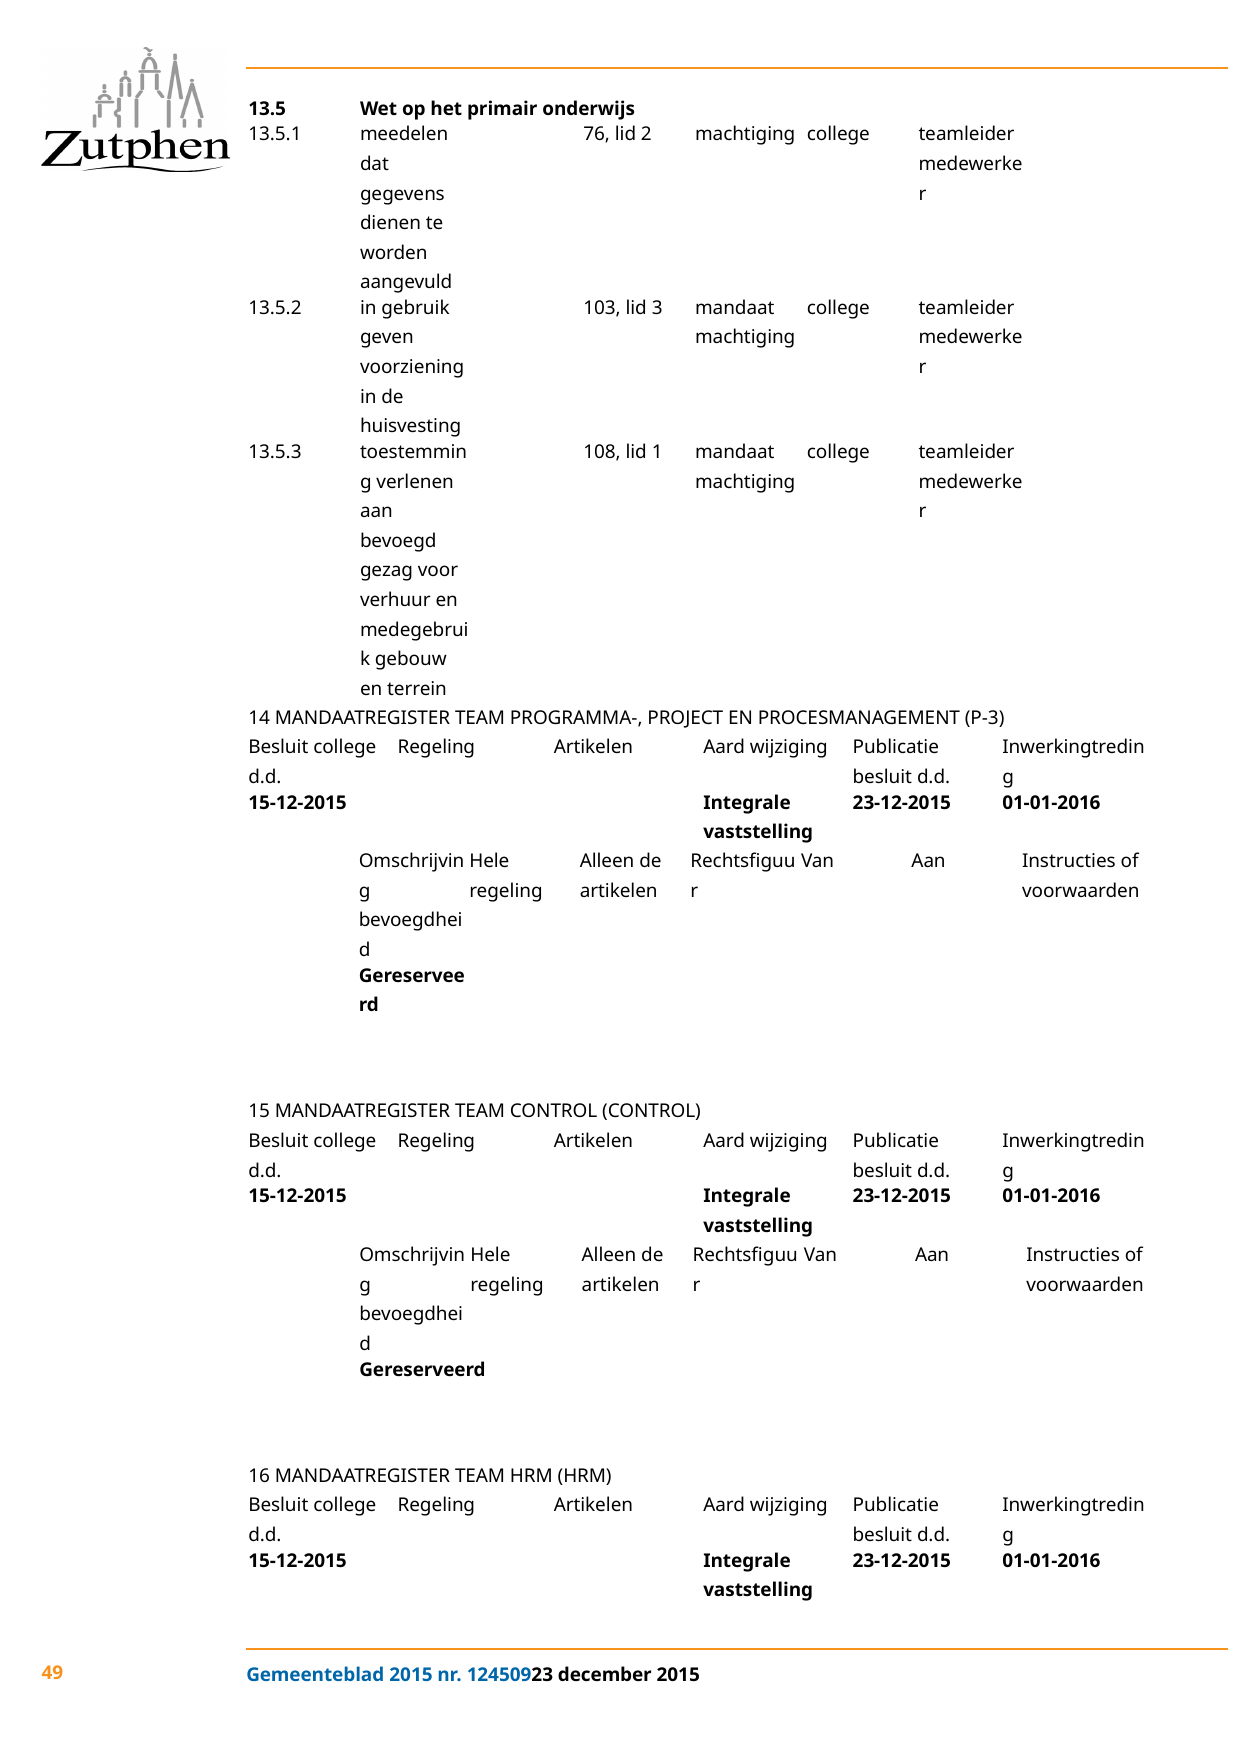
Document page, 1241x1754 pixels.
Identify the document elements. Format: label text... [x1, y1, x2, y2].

picture [41, 47, 231, 172]
table_cell [690, 1017, 801, 1043]
table_cell [801, 962, 911, 1017]
table_cell Wet op het primair onderwijs [360, 95, 1152, 121]
table_header Artikelen [554, 1492, 703, 1547]
table_header Van [801, 848, 911, 962]
table_cell [580, 1043, 690, 1069]
table_cell Gereserveerd [359, 1356, 1152, 1382]
table_cell 23-12-2015 [853, 789, 1002, 844]
table_cell [1026, 1433, 1152, 1459]
table_cell [359, 1043, 469, 1069]
table_cell [248, 1433, 359, 1459]
table_cell [804, 1407, 915, 1433]
table_cell 13.5.3 [248, 438, 360, 701]
table_cell 01-01-2016 [1002, 1183, 1152, 1238]
table_cell Integrale vaststelling [703, 1547, 852, 1602]
table_cell teamleider medewerker [918, 294, 1030, 438]
table_cell [1026, 1407, 1152, 1433]
table_cell [359, 1017, 469, 1043]
table_cell [398, 1183, 553, 1238]
table_header Aard wijziging [703, 1492, 852, 1547]
table_cell 01-01-2016 [1002, 1547, 1152, 1602]
table_cell Integrale vaststelling [703, 789, 852, 844]
table_cell [581, 1382, 692, 1407]
table_cell [398, 789, 553, 844]
table_cell [470, 1433, 581, 1459]
table_cell Integrale vaststelling [703, 1183, 852, 1238]
table_cell [580, 1017, 690, 1043]
table_cell [1022, 1043, 1152, 1069]
table_header Inwerkingtreding [1002, 1492, 1152, 1547]
table_cell [470, 1407, 581, 1433]
table_cell in gebruik geven voorziening in de huisvesting [360, 294, 471, 438]
table_cell 108, lid 1 [583, 438, 695, 701]
table_cell [1022, 962, 1152, 1017]
table_cell college [807, 121, 918, 294]
table_header Alleen de artikelen [581, 1241, 692, 1356]
table_cell [690, 1069, 801, 1094]
table_header Publicatie besluit d.d. [853, 1492, 1002, 1547]
table_cell [804, 1382, 915, 1407]
table_header Omschrijving bevoegdheid [359, 1241, 470, 1356]
table_header [248, 1241, 359, 1356]
table_cell [693, 1407, 804, 1433]
table_cell teamleider medewerker [918, 121, 1030, 294]
table_cell 13.5 [248, 95, 360, 121]
table_cell [359, 1069, 469, 1094]
table_cell [911, 1017, 1022, 1043]
table_cell [398, 1547, 553, 1602]
table_cell [554, 1183, 703, 1238]
table_cell 76, lid 2 [583, 121, 695, 294]
table_header Rechtsfiguur [693, 1241, 804, 1356]
table_cell [804, 1433, 915, 1459]
table_cell [690, 962, 801, 1017]
table_cell [1030, 294, 1152, 438]
table_cell [248, 1017, 358, 1043]
table_cell [690, 1043, 801, 1069]
table_cell [581, 1407, 692, 1433]
table_header Instructies of voorwaarden [1026, 1241, 1152, 1356]
table_cell [359, 1407, 470, 1433]
table_cell [801, 1069, 911, 1094]
table_cell [1022, 1017, 1152, 1043]
table_cell college [807, 438, 918, 701]
table_cell [359, 1433, 470, 1459]
table_header Alleen de artikelen [580, 848, 690, 962]
table_cell mandaat machtiging [695, 438, 807, 701]
table_cell [470, 1382, 581, 1407]
table_cell [471, 294, 583, 438]
table_cell [248, 1069, 358, 1094]
table_header Besluit college d.d. [248, 734, 397, 789]
table_cell [554, 1547, 703, 1602]
table_cell [693, 1382, 804, 1407]
table_header Hele regeling [470, 1241, 581, 1356]
table_header Aard wijziging [703, 1128, 852, 1183]
table_cell [469, 1017, 579, 1043]
table_cell [915, 1433, 1026, 1459]
table_cell 103, lid 3 [583, 294, 695, 438]
table_cell [915, 1382, 1026, 1407]
table_cell 01-01-2016 [1002, 789, 1152, 844]
table_cell 13.5.2 [248, 294, 360, 438]
table_header Aard wijziging [703, 734, 852, 789]
table_cell [471, 438, 583, 701]
table_header Aan [915, 1241, 1026, 1356]
table_cell [469, 1069, 579, 1094]
table_cell [911, 962, 1022, 1017]
text 16 MANDAATREGISTER TEAM HRM (HRM) [248, 1462, 1152, 1488]
table_header Instructies of voorwaarden [1022, 848, 1152, 962]
table_cell [1030, 438, 1152, 701]
table_cell [580, 1069, 690, 1094]
table_cell [911, 1069, 1022, 1094]
table_header Artikelen [554, 734, 703, 789]
text 15 MANDAATREGISTER TEAM CONTROL (CONTROL) [248, 1098, 1152, 1123]
table_cell [693, 1433, 804, 1459]
table_cell mandaat machtiging [695, 294, 807, 438]
table_header Besluit college d.d. [248, 1128, 397, 1183]
table_header Omschrijving bevoegdheid [359, 848, 469, 962]
table_cell [248, 962, 358, 1017]
table_cell [359, 1382, 470, 1407]
table_cell teamleider medewerker [918, 438, 1030, 701]
table_cell [801, 1043, 911, 1069]
table_cell 13.5.1 [248, 121, 360, 294]
table_header Publicatie besluit d.d. [853, 734, 1002, 789]
table_header Aan [911, 848, 1022, 962]
table_cell [248, 1382, 359, 1407]
table_cell [581, 1433, 692, 1459]
table_header [248, 848, 358, 962]
table_header Inwerkingtreding [1002, 734, 1152, 789]
table_cell [248, 1356, 359, 1382]
table_header Regeling [398, 1128, 553, 1183]
table_header Inwerkingtreding [1002, 1128, 1152, 1183]
table_header Artikelen [554, 1128, 703, 1183]
table_header Regeling [398, 1492, 553, 1547]
table_cell [471, 121, 583, 294]
table_cell toestemming verlenen aan bevoegd gezag voor verhuur en medegebruik gebouw en terrein [360, 438, 471, 701]
table_header Van [804, 1241, 915, 1356]
table_header Besluit college d.d. [248, 1492, 397, 1547]
table_cell 23-12-2015 [853, 1547, 1002, 1602]
table_cell [248, 1043, 358, 1069]
table_cell 15-12-2015 [248, 1183, 397, 1238]
table_cell [554, 789, 703, 844]
table_cell Gereserveerd [359, 962, 469, 1017]
table_cell [580, 962, 690, 1017]
table_cell [469, 962, 579, 1017]
table_cell machtiging [695, 121, 807, 294]
table_cell [469, 1043, 579, 1069]
table_cell meedelen dat gegevens dienen te worden aangevuld [360, 121, 471, 294]
table_header Regeling [398, 734, 553, 789]
table_cell 23-12-2015 [853, 1183, 1002, 1238]
table_cell 15-12-2015 [248, 789, 397, 844]
table_cell [1022, 1069, 1152, 1094]
table_cell [801, 1017, 911, 1043]
table_cell [1030, 121, 1152, 294]
table_header Hele regeling [469, 848, 579, 962]
table_cell [248, 1407, 359, 1433]
table_cell college [807, 294, 918, 438]
table_header Publicatie besluit d.d. [853, 1128, 1002, 1183]
table_cell [915, 1407, 1026, 1433]
table_cell [1026, 1382, 1152, 1407]
text 14 MANDAATREGISTER TEAM PROGRAMMA-, PROJECT EN PROCESMANAGEMENT (P-3) [248, 704, 1152, 729]
table_header Rechtsfiguur [690, 848, 801, 962]
table_cell [911, 1043, 1022, 1069]
table_cell 15-12-2015 [248, 1547, 397, 1602]
